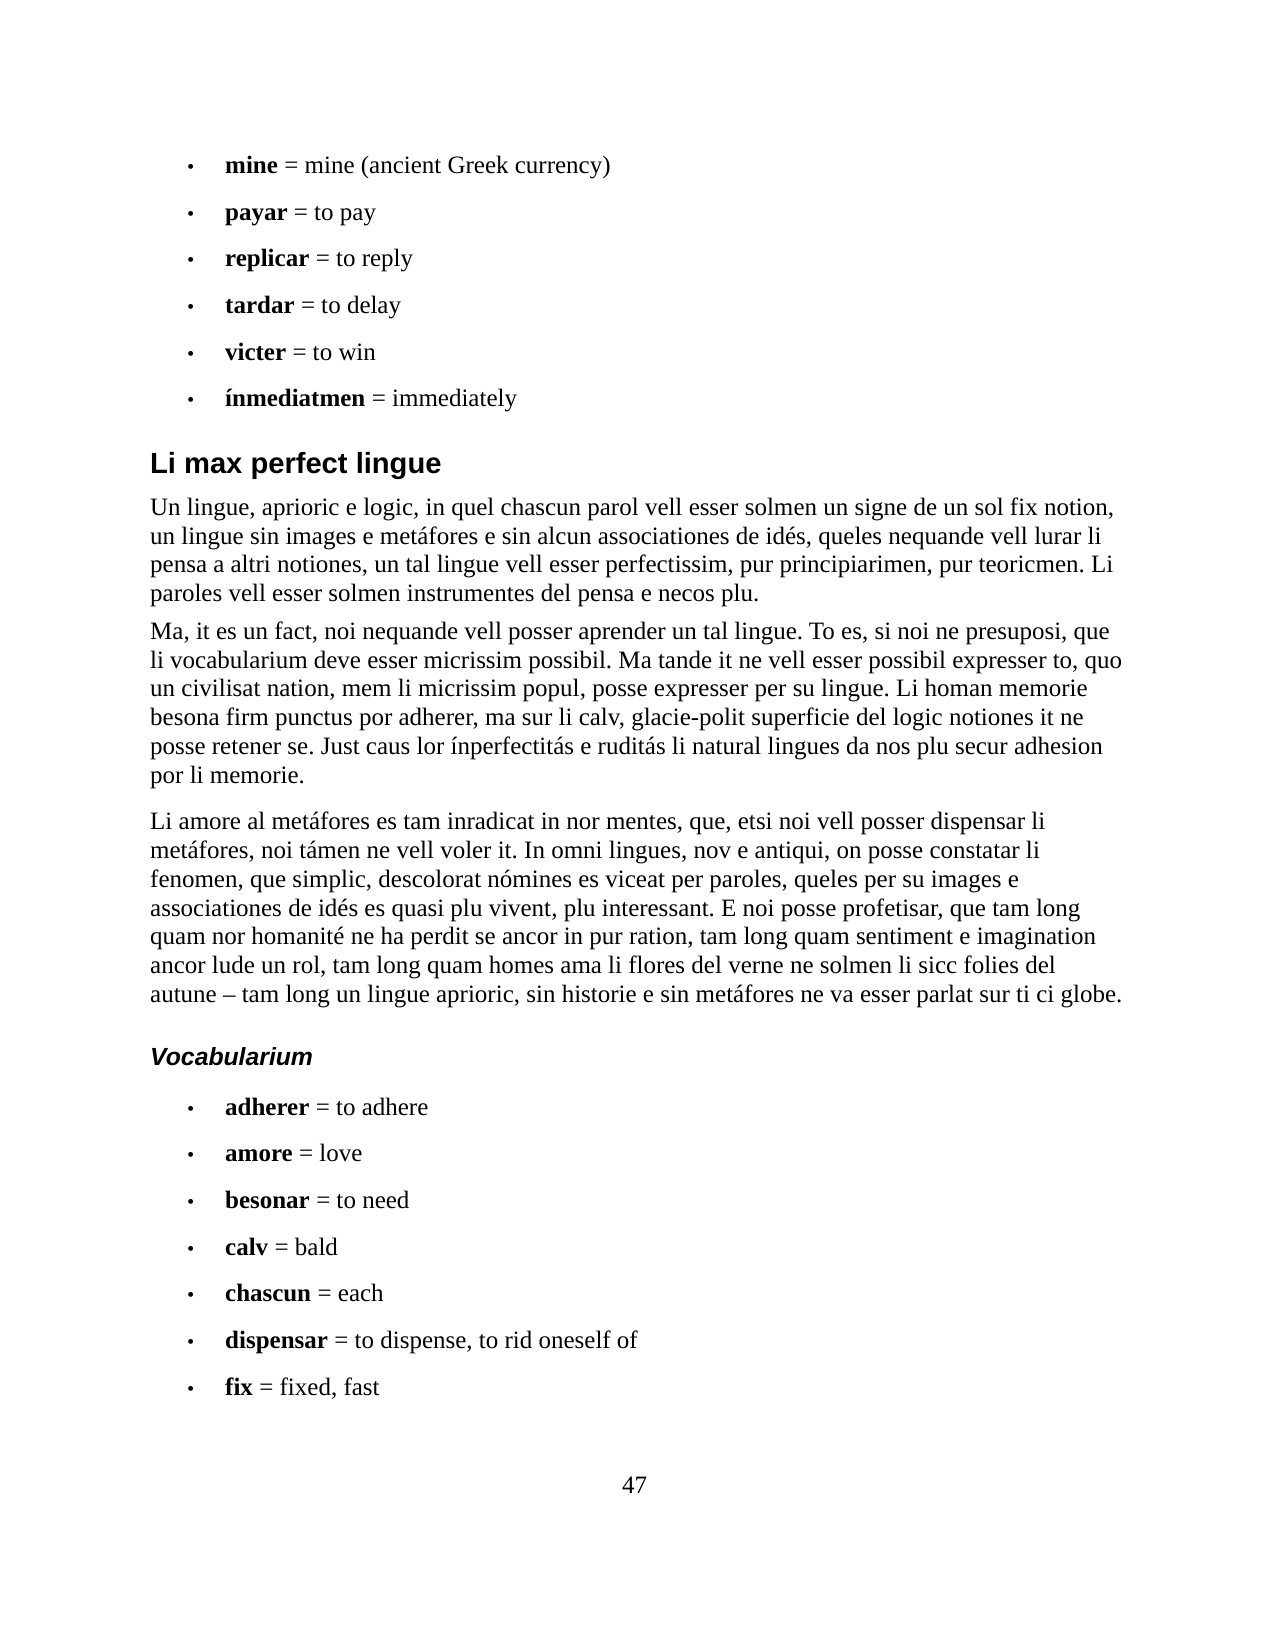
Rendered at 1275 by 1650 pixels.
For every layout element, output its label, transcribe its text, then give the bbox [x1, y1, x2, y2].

list dispensar = to dispense, to rid oneself of [187, 1325, 1125, 1354]
list chascun = each [187, 1278, 1125, 1307]
list replicar = to reply [187, 243, 1125, 272]
text Li amore al metáfores es tam inradicat in nor mentes, que, etsi noi vell posser dispensar li metáfores, noi támen ne vell voler it. In omni lingues, nov e antiqui, on posse constatar li fenomen, que simplic, descolorat nómines es viceat per paroles, queles per su images e associationes de idés es quasi plu vivent, plu interessant. E noi posse profetisar, que tam long quam nor homanité ne ha perdit se ancor in pur ration, tam long quam sentiment e imagination ancor lude un rol, tam long quam homes ama li flores del verne ne solmen li sicc folies del autune – tam long un lingue aprioric, sin historie e sin metáfores ne va esser parlat sur ti ci globe. [150, 806, 1125, 1008]
subtitle Li max perfect lingue [150, 446, 1125, 479]
list payar = to pay [187, 197, 1125, 225]
text Un lingue, aprioric e logic, in quel chascun parol vell esser solmen un signe de un sol fix notion, un lingue sin images e metáfores e sin alcun associationes de idés, queles nequande vell lurar li pensa a altri notiones, un tal lingue vell esser perfectissim, pur principiarimen, pur teoricmen. Li paroles vell esser solmen instrumentes del pensa e necos plu. [150, 492, 1125, 607]
list adherer = to adhere [187, 1092, 1125, 1120]
text Ma, it es un fact, noi nequande vell posser aprender un tal lingue. To es, si noi ne presuposi, que li vocabularium deve esser micrissim possibil. Ma tande it ne vell esser possibil expresser to, quo un civilisat nation, mem li micrissim popul, posse expresser per su lingue. Li homan memorie besona firm punctus por adherer, ma sur li calv, glacie-polit superficie del logic notiones it ne posse retener se. Just caus lor ínperfectitás e ruditás li natural lingues da nos plu secur adhesion por li memorie. [150, 616, 1125, 788]
list mine = mine (ancient Greek currency) [187, 150, 1125, 179]
list victer = to win [187, 337, 1125, 365]
subtitle Vocabularium [150, 1042, 1125, 1070]
list calv = bald [187, 1232, 1125, 1260]
list ínmediatmen = immediately [187, 383, 1125, 412]
list besonar = to need [187, 1185, 1125, 1214]
list tardar = to delay [187, 290, 1125, 319]
list amore = love [187, 1138, 1125, 1167]
list fix = fixed, fast [187, 1372, 1125, 1400]
